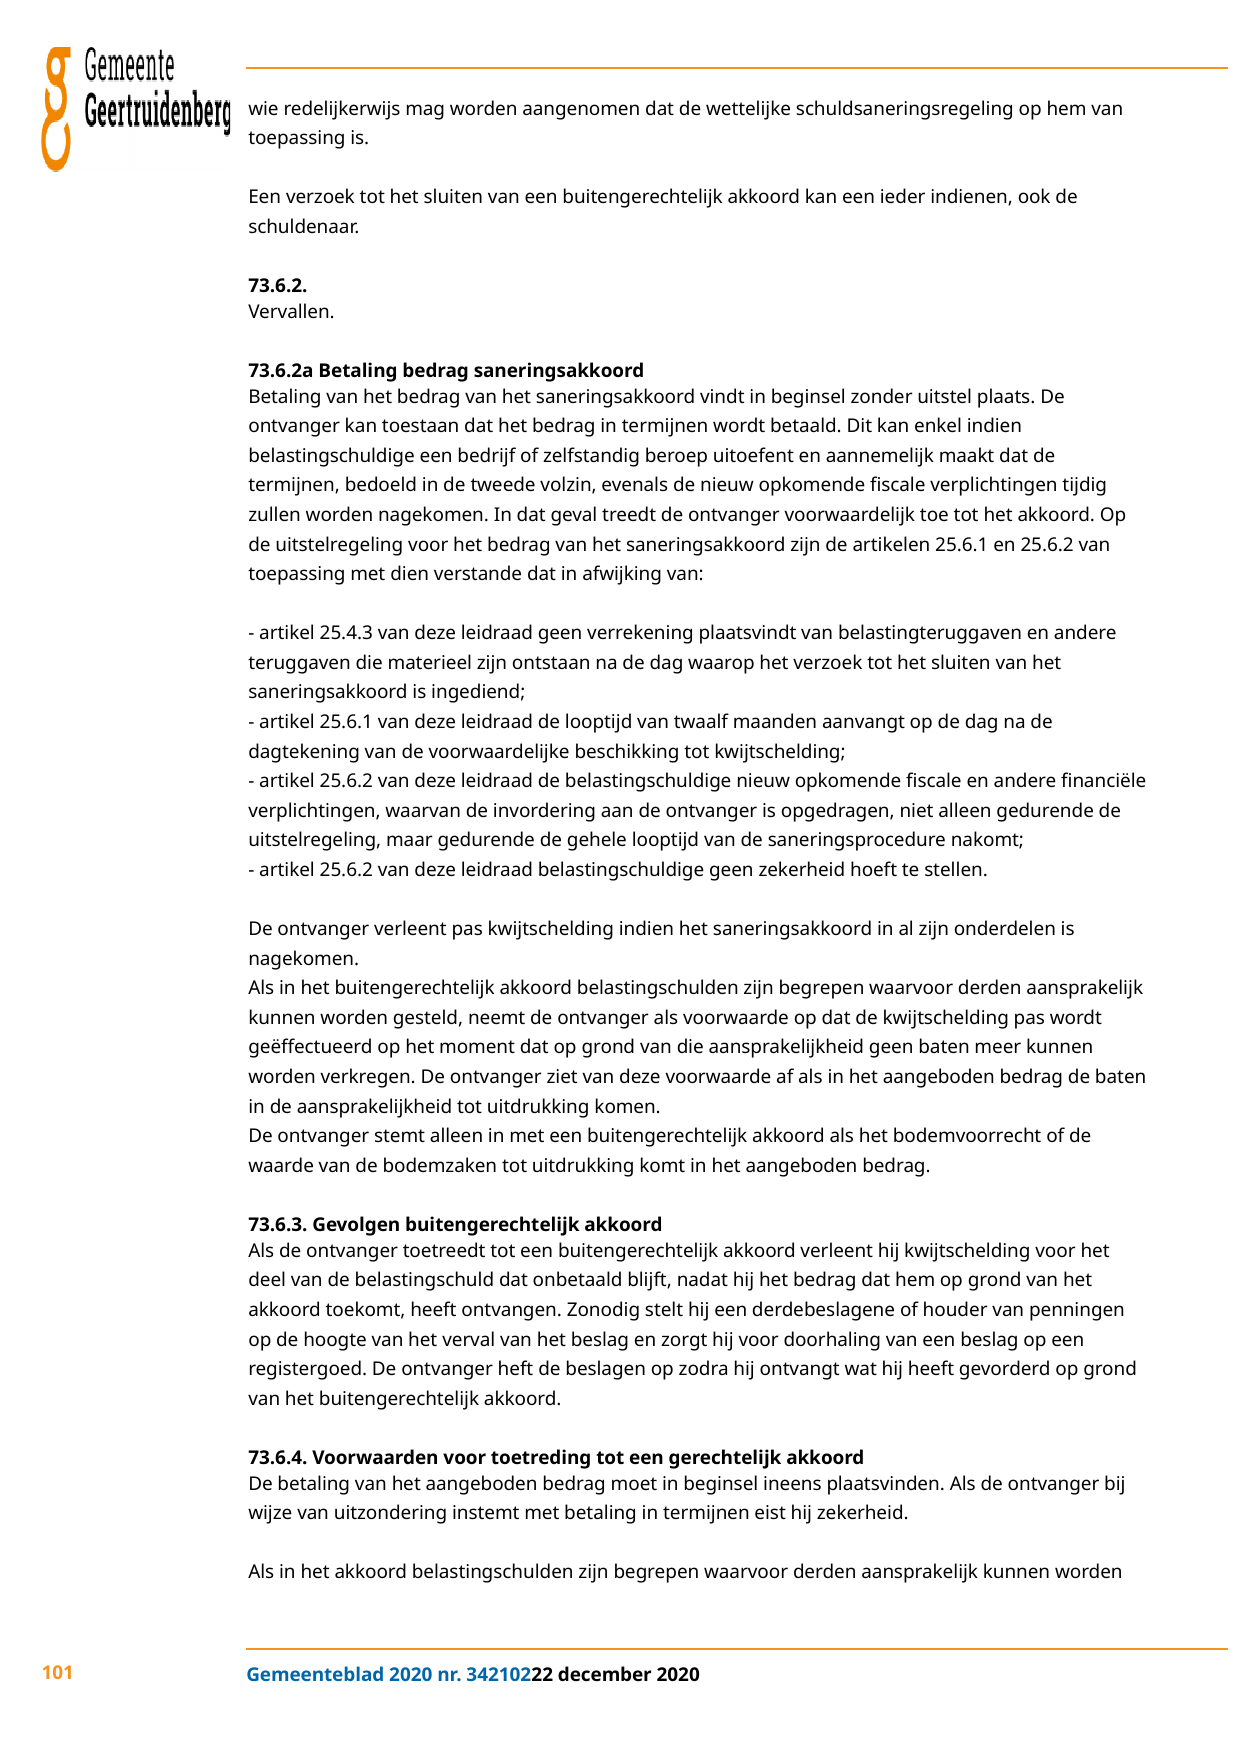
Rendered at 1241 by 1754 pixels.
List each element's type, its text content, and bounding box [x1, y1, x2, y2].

text - artikel 25.6.2 van deze leidraad belastingschuldige geen zekerheid hoeft te stellen. [248, 856, 1152, 882]
text - artikel 25.4.3 van deze leidraad geen verrekening plaatsvindt van belastingteruggaven en andere teruggaven die materieel zijn ontstaan na de dag waarop het verzoek tot het sluiten van het saneringsakkoord is ingediend; [248, 619, 1152, 704]
text De betaling van het aangeboden bedrag moet in beginsel ineens plaatsvinden. Als de ontvanger bij wijze van uitzondering instemt met betaling in termijnen eist hij zekerheid. [248, 1470, 1152, 1525]
text 73.6.2a Betaling bedrag saneringsakkoord [248, 357, 1152, 383]
text Als in het buitengerechtelijk akkoord belastingschulden zijn begrepen waarvoor derden aansprakelijk kunnen worden gesteld, neemt de ontvanger als voorwaarde op dat de kwijtschelding pas wordt geëffectueerd op het moment dat op grond van die aansprakelijkheid geen baten meer kunnen worden verkregen. De ontvanger ziet van deze voorwaarde af als in het aangeboden bedrag de baten in de aansprakelijkheid tot uitdrukking komen. [248, 974, 1152, 1119]
text 73.6.2. [248, 272, 1152, 298]
text De ontvanger stemt alleen in met een buitengerechtelijk akkoord als het bodemvoorrecht of de waarde van de bodemzaken tot uitdrukking komt in het aangeboden bedrag. [248, 1122, 1152, 1178]
text Als in het akkoord belastingschulden zijn begrepen waarvoor derden aansprakelijk kunnen worden [248, 1558, 1152, 1584]
text Vervallen. [248, 298, 1152, 324]
text 73.6.3. Gevolgen buitengerechtelijk akkoord [248, 1211, 1152, 1237]
text - artikel 25.6.1 van deze leidraad de looptijd van twaalf maanden aanvangt op de dag na de dagtekening van de voorwaardelijke beschikking tot kwijtschelding; [248, 708, 1152, 764]
picture [41, 47, 231, 172]
text - artikel 25.6.2 van deze leidraad de belastingschuldige nieuw opkomende fiscale en andere financiële verplichtingen, waarvan de invordering aan de ontvanger is opgedragen, niet alleen gedurende de uitstelregeling, maar gedurende de gehele looptijd van de saneringsprocedure nakomt; [248, 767, 1152, 852]
text Als de ontvanger toetreedt tot een buitengerechtelijk akkoord verleent hij kwijtschelding voor het deel van de belastingschuld dat onbetaald blijft, nadat hij het bedrag dat hem op grond van het akkoord toekomt, heeft ontvangen. Zonodig stelt hij een derdebeslagene of houder van penningen op de hoogte van het verval van het beslag en zorgt hij voor doorhaling van een beslag op een registergoed. De ontvanger heft de beslagen op zodra hij ontvangt wat hij heeft gevorderd op grond van het buitengerechtelijk akkoord. [248, 1237, 1152, 1411]
text De ontvanger verleent pas kwijtschelding indien het saneringsakkoord in al zijn onderdelen is nagekomen. [248, 915, 1152, 971]
text 73.6.4. Voorwaarden voor toetreding tot een gerechtelijk akkoord [248, 1444, 1152, 1470]
text wie redelijkerwijs mag worden aangenomen dat de wettelijke schuldsaneringsregeling op hem van toepassing is. [248, 95, 1152, 150]
text Een verzoek tot het sluiten van een buitengerechtelijk akkoord kan een ieder indienen, ook de schuldenaar. [248, 183, 1152, 239]
text Betaling van het bedrag van het saneringsakkoord vindt in beginsel zonder uitstel plaats. De ontvanger kan toestaan dat het bedrag in termijnen wordt betaald. Dit kan enkel indien belastingschuldige een bedrijf of zelfstandig beroep uitoefent en aannemelijk maakt dat de termijnen, bedoeld in de tweede volzin, evenals de nieuw opkomende fiscale verplichtingen tijdig zullen worden nagekomen. In dat geval treedt de ontvanger voorwaardelijk toe tot het akkoord. Op de uitstelregeling voor het bedrag van het saneringsakkoord zijn de artikelen 25.6.1 en 25.6.2 van toepassing met dien verstande dat in afwijking van: [248, 383, 1152, 586]
